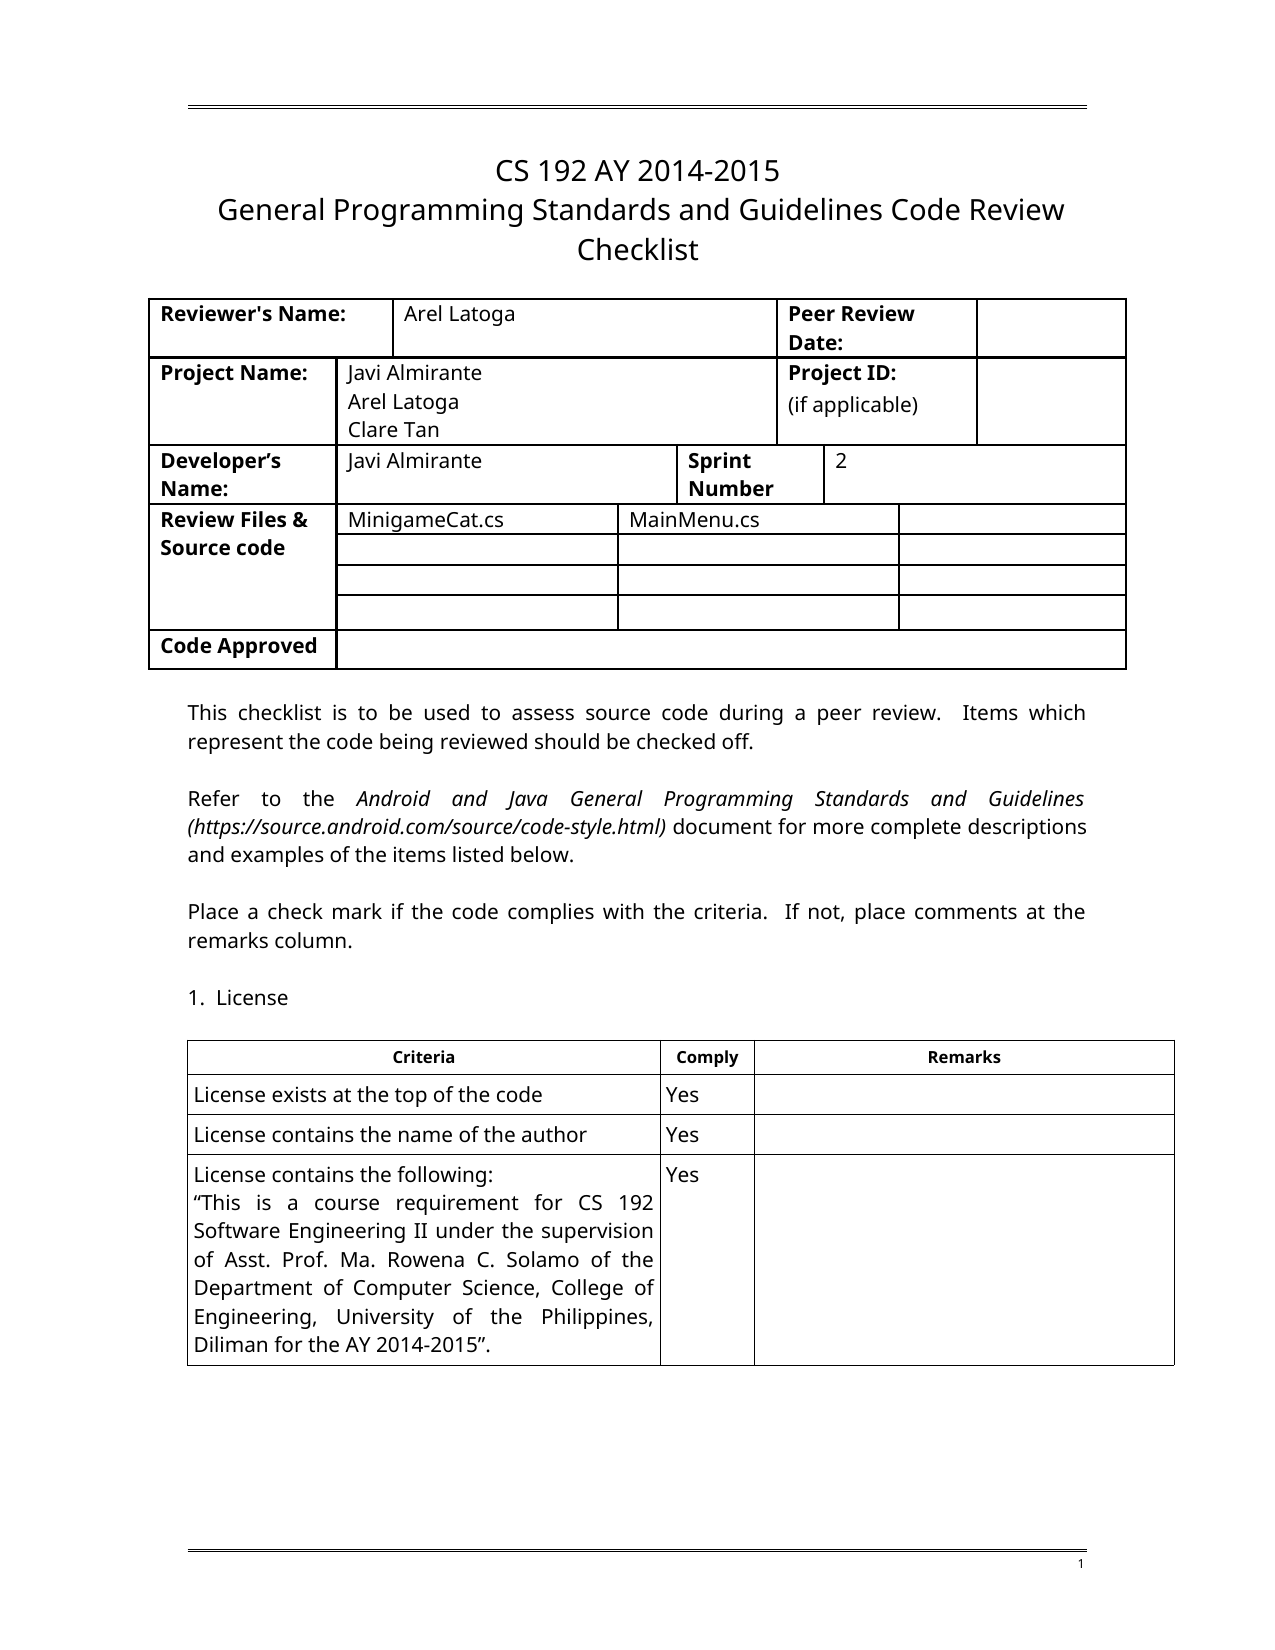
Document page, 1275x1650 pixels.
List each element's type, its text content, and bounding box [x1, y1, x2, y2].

table_header Peer Review Date: [778, 300, 976, 356]
table_header [978, 300, 1125, 356]
table_cell [900, 535, 1125, 564]
table_cell Developer’s Name: [150, 446, 335, 503]
table_cell Yes [661, 1155, 754, 1364]
table_cell Project ID: [778, 359, 976, 388]
table_cell License contains the name of the author [188, 1115, 660, 1154]
text General Programming Standards and Guidelines Code Review Checklist [187, 190, 1087, 269]
table_header Remarks [755, 1041, 1174, 1074]
table_cell [619, 596, 898, 629]
table_cell [900, 566, 1125, 594]
table_cell Javi Almirante Arel Latoga Clare Tan [338, 359, 776, 444]
table_cell Javi Almirante [338, 446, 676, 503]
text 1. License [187, 983, 1087, 1011]
table_cell [338, 535, 617, 564]
table_cell 2 [825, 446, 1125, 503]
table_header Reviewer's Name: [150, 300, 392, 356]
text CS 192 AY 2014-2015 [187, 150, 1087, 190]
table_cell [338, 631, 1125, 668]
table_header Arel Latoga [394, 300, 776, 356]
table_cell [900, 596, 1125, 629]
text This checklist is to be used to assess source code during a peer review. Items which represent the code being reviewed should be checked off. [187, 698, 1087, 755]
table_cell MainMenu.cs [619, 505, 898, 533]
table_cell (if applicable) [778, 388, 976, 444]
table_cell License exists at the top of the code [188, 1075, 660, 1114]
table_cell [338, 596, 617, 629]
table_cell MinigameCat.cs [338, 505, 617, 533]
table_cell [900, 505, 1125, 533]
table_cell Sprint Number [678, 446, 823, 503]
table_cell Review Files & Source code [150, 505, 335, 629]
table_cell Code Approved [150, 631, 335, 668]
table_cell [755, 1115, 1174, 1154]
table_cell Yes [661, 1115, 754, 1154]
table_cell License contains the following: “This is a course requirement for CS 192 Software Engineering II under the supervision of Asst. Prof. Ma. Rowena C. Solamo of the Department of Computer Science, College of Engineering, University of the Philippines, Diliman for the AY 2014-2015”. [188, 1155, 660, 1364]
table_cell [338, 566, 617, 594]
table_cell [619, 535, 898, 564]
table_cell [978, 359, 1125, 444]
text Place a check mark if the code complies with the criteria. If not, place comments at the remarks column. [187, 897, 1087, 954]
text Refer to the Android and Java General Programming Standards and Guidelines (https://source.android.com/source/code-style.html) document for more complete descriptions and examples of the items listed below. [187, 784, 1087, 869]
table_cell Project Name: [150, 359, 335, 444]
table_cell [755, 1075, 1174, 1114]
table_cell Yes [661, 1075, 754, 1114]
table_cell [755, 1155, 1174, 1364]
table_cell [619, 566, 898, 594]
table_header Comply [661, 1041, 754, 1074]
table_header Criteria [188, 1041, 660, 1074]
